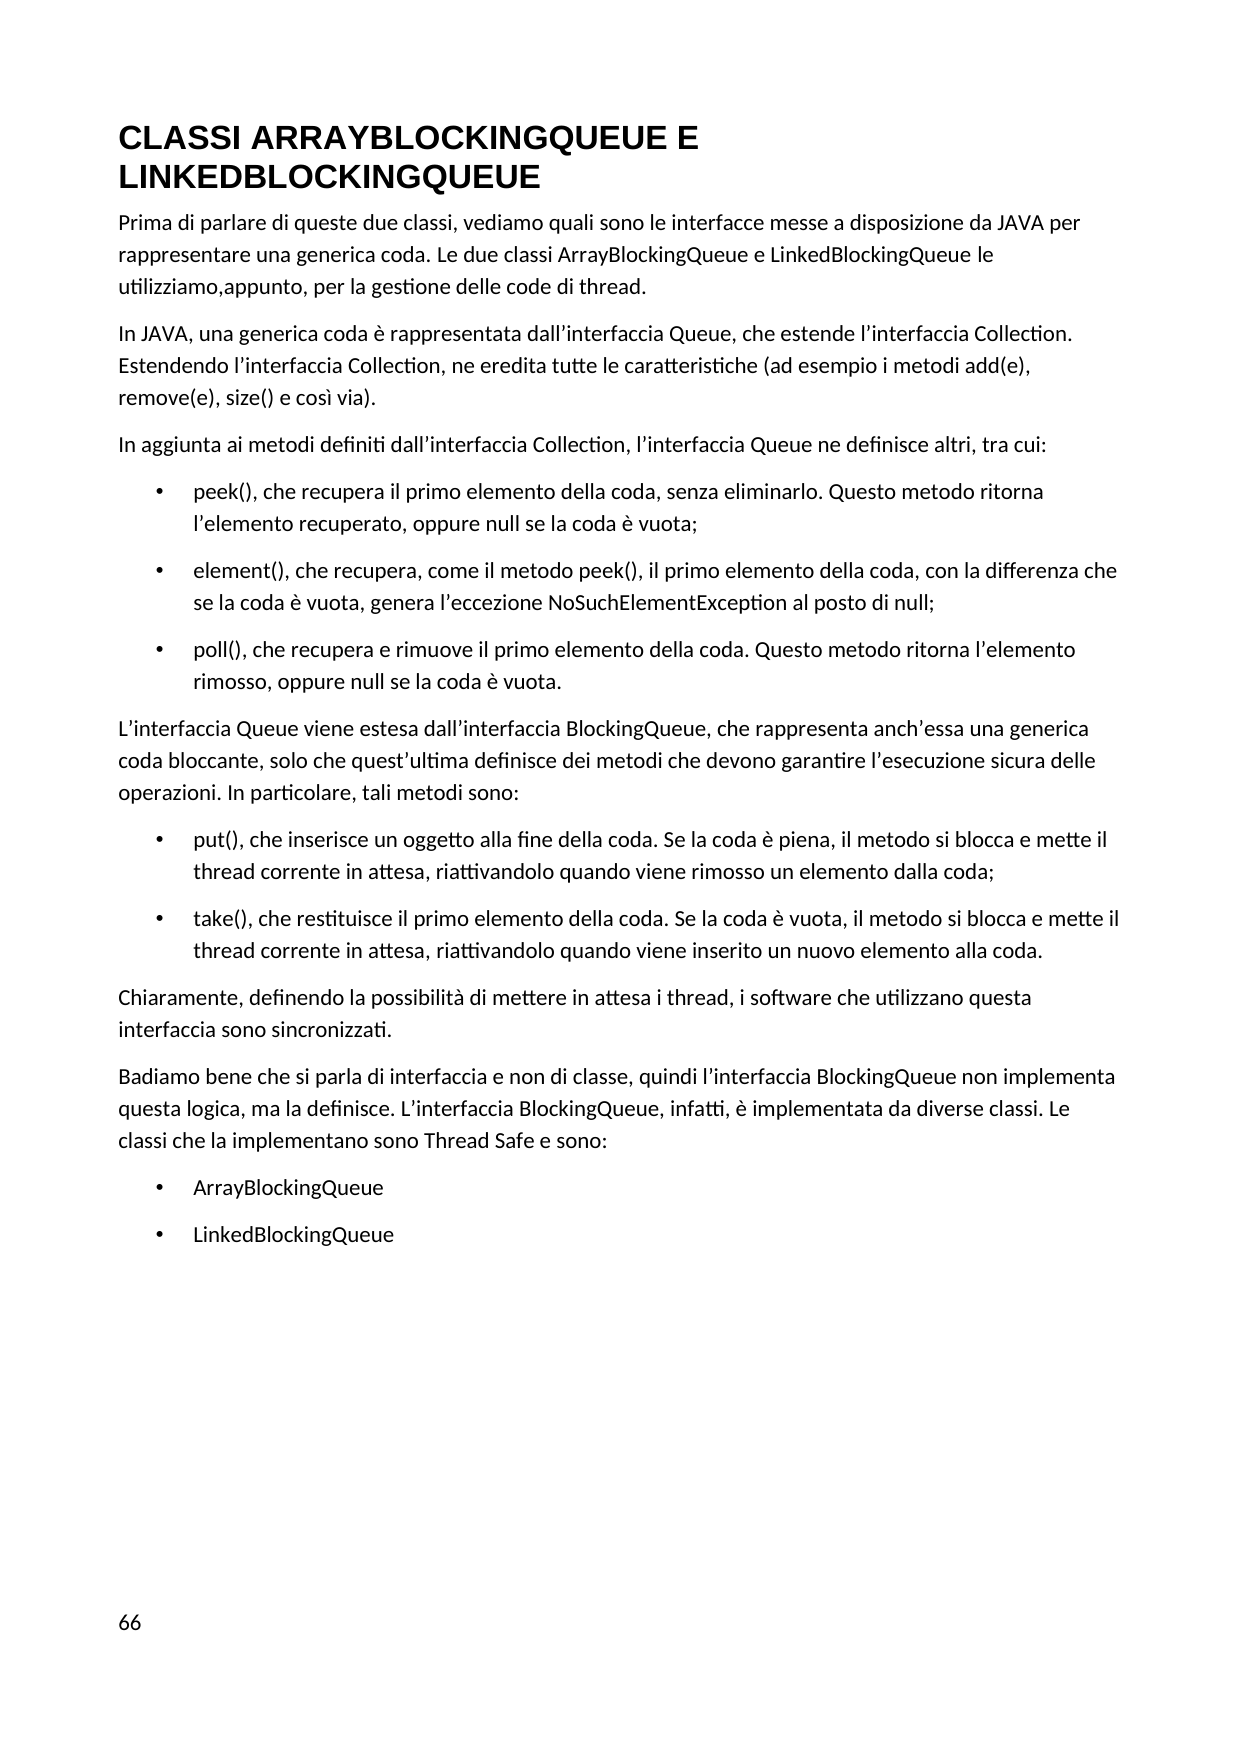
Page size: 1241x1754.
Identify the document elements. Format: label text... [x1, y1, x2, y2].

text Prima di parlare di queste due classi, vediamo quali sono le interfacce messe a disposizione da JAVA per rappresentare una generica coda. Le due classi ArrayBlockingQueue e LinkedBlockingQueue le utilizziamo,appunto, per la gestione delle code di thread. [118, 208, 1122, 300]
text In JAVA, una generica coda è rappresentata dall’interfaccia Queue, che estende l’interfaccia Collection. Estendendo l’interfaccia Collection, ne eredita tutte le caratteristiche (ad esempio i metodi add(e), remove(e), size() e così via). [118, 319, 1122, 411]
list ArrayBlockingQueue [156, 1173, 1122, 1201]
subtitle CLASSI ARRAYBLOCKINGQUEUE E LINKEDBLOCKINGQUEUE [118, 118, 1122, 195]
list LinkedBlockingQueue [156, 1220, 1122, 1248]
list poll(), che recupera e rimuove il primo elemento della coda. Questo metodo ritorna l’elemento rimosso, oppure null se la coda è vuota. [156, 635, 1122, 695]
list put(), che inserisce un oggetto alla fine della coda. Se la coda è piena, il metodo si blocca e mette il thread corrente in attesa, riattivandolo quando viene rimosso un elemento dalla coda; [156, 825, 1122, 885]
list take(), che restituisce il primo elemento della coda. Se la coda è vuota, il metodo si blocca e mette il thread corrente in attesa, riattivandolo quando viene inserito un nuovo elemento alla coda. [156, 904, 1122, 964]
text L’interfaccia Queue viene estesa dall’interfaccia BlockingQueue, che rappresenta anch’essa una generica coda bloccante, solo che quest’ultima definisce dei metodi che devono garantire l’esecuzione sicura delle operazioni. In particolare, tali metodi sono: [118, 714, 1122, 806]
text Badiamo bene che si parla di interfaccia e non di classe, quindi l’interfaccia BlockingQueue non implementa questa logica, ma la definisce. L’interfaccia BlockingQueue, infatti, è implementata da diverse classi. Le classi che la implementano sono Thread Safe e sono: [118, 1062, 1122, 1154]
list element(), che recupera, come il metodo peek(), il primo elemento della coda, con la differenza che se la coda è vuota, genera l’eccezione NoSuchElementException al posto di null; [156, 556, 1122, 616]
text In aggiunta ai metodi definiti dall’interfaccia Collection, l’interfaccia Queue ne definisce altri, tra cui: [118, 430, 1122, 458]
list peek(), che recupera il primo elemento della coda, senza eliminarlo. Questo metodo ritorna l’elemento recuperato, oppure null se la coda è vuota; [156, 477, 1122, 537]
text Chiaramente, definendo la possibilità di mettere in attesa i thread, i software che utilizzano questa interfaccia sono sincronizzati. [118, 983, 1122, 1043]
